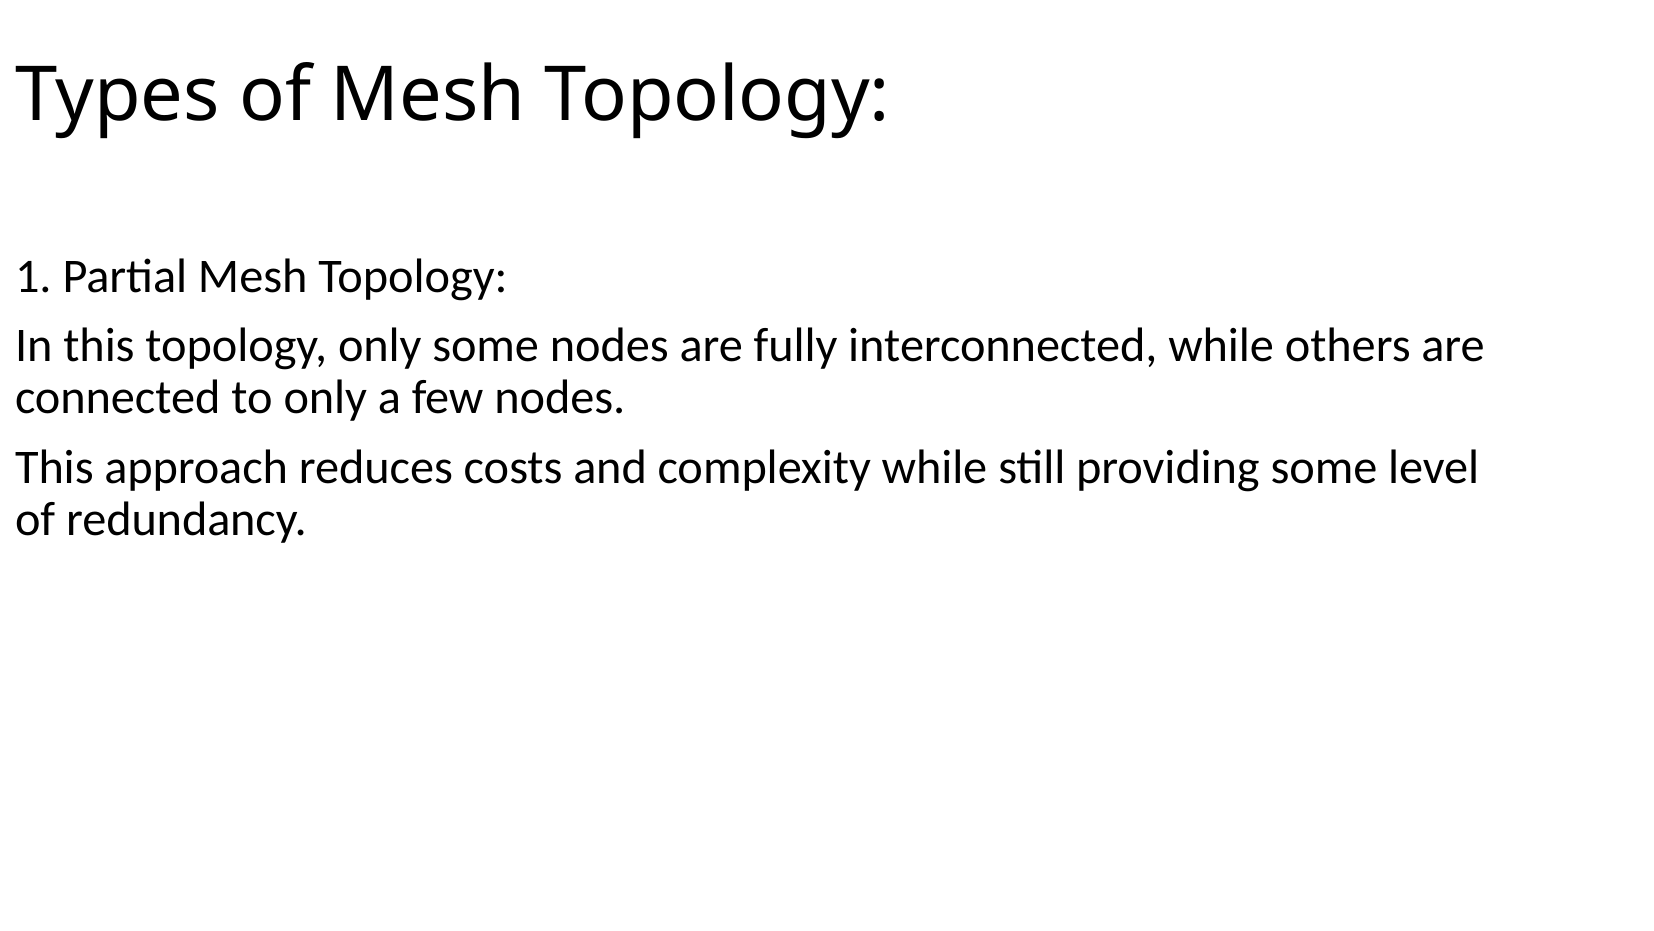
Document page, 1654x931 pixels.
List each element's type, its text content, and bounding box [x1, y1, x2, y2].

title Types of Mesh Topology: [0, 36, 1536, 155]
list 1. Partial Mesh Topology: In this topology, only some nodes are fully interconnected, while others are connected to only a few nodes. This approach reduces costs and complexity while still providing some level of redundancy. [0, 243, 1536, 864]
